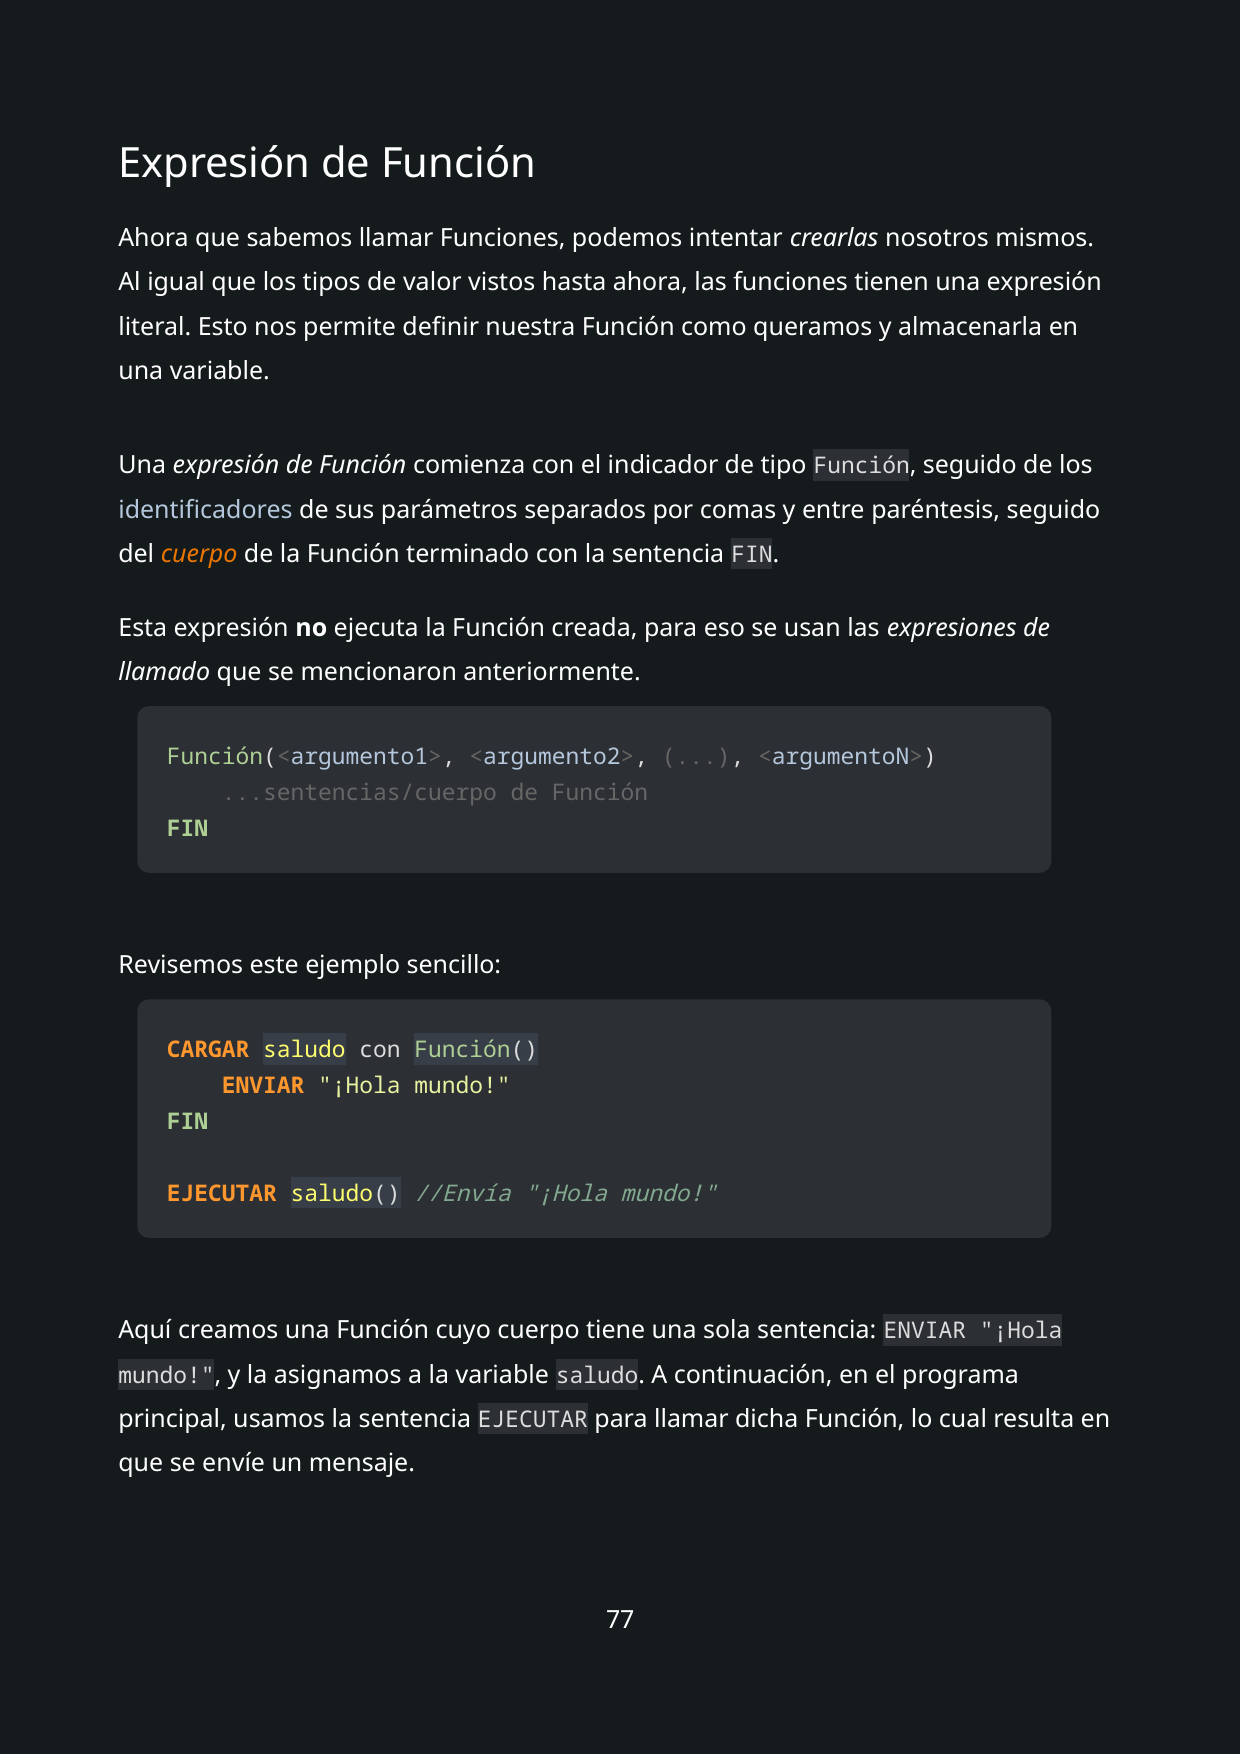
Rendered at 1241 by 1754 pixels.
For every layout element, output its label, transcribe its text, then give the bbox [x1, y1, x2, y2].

text Una expresión de Función comienza con el indicador de tipo Función, seguido de los identificadores de sus parámetros separados por comas y entre paréntesis, seguido del cuerpo de la Función terminado con la sentencia FIN. [118, 447, 1122, 569]
text Revisemos este ejemplo sencillo: [118, 947, 1122, 981]
text Esta expresión no ejecuta la Función creada, para eso se usan las expresiones de llamado que se mencionaron anteriormente. [118, 609, 1122, 688]
text Aquí creamos una Función cuyo cuerpo tiene una sola sentencia: ENVIAR "¡Hola mundo!", y la asignamos a la variable saludo. A continuación, en el programa principal, usamos la sentencia EJECUTAR para llamar dicha Función, lo cual resulta en que se envíe un mensaje. [118, 1312, 1122, 1479]
text Ahora que sabemos llamar Funciones, podemos intentar crearlas nosotros mismos. Al igual que los tipos de valor vistos hasta ahora, las funciones tienen una expresión literal. Esto nos permite definir nuestra Función como queramos y almacenarla en una variable. [118, 220, 1122, 387]
subtitle Expresión de Función [118, 133, 1122, 189]
